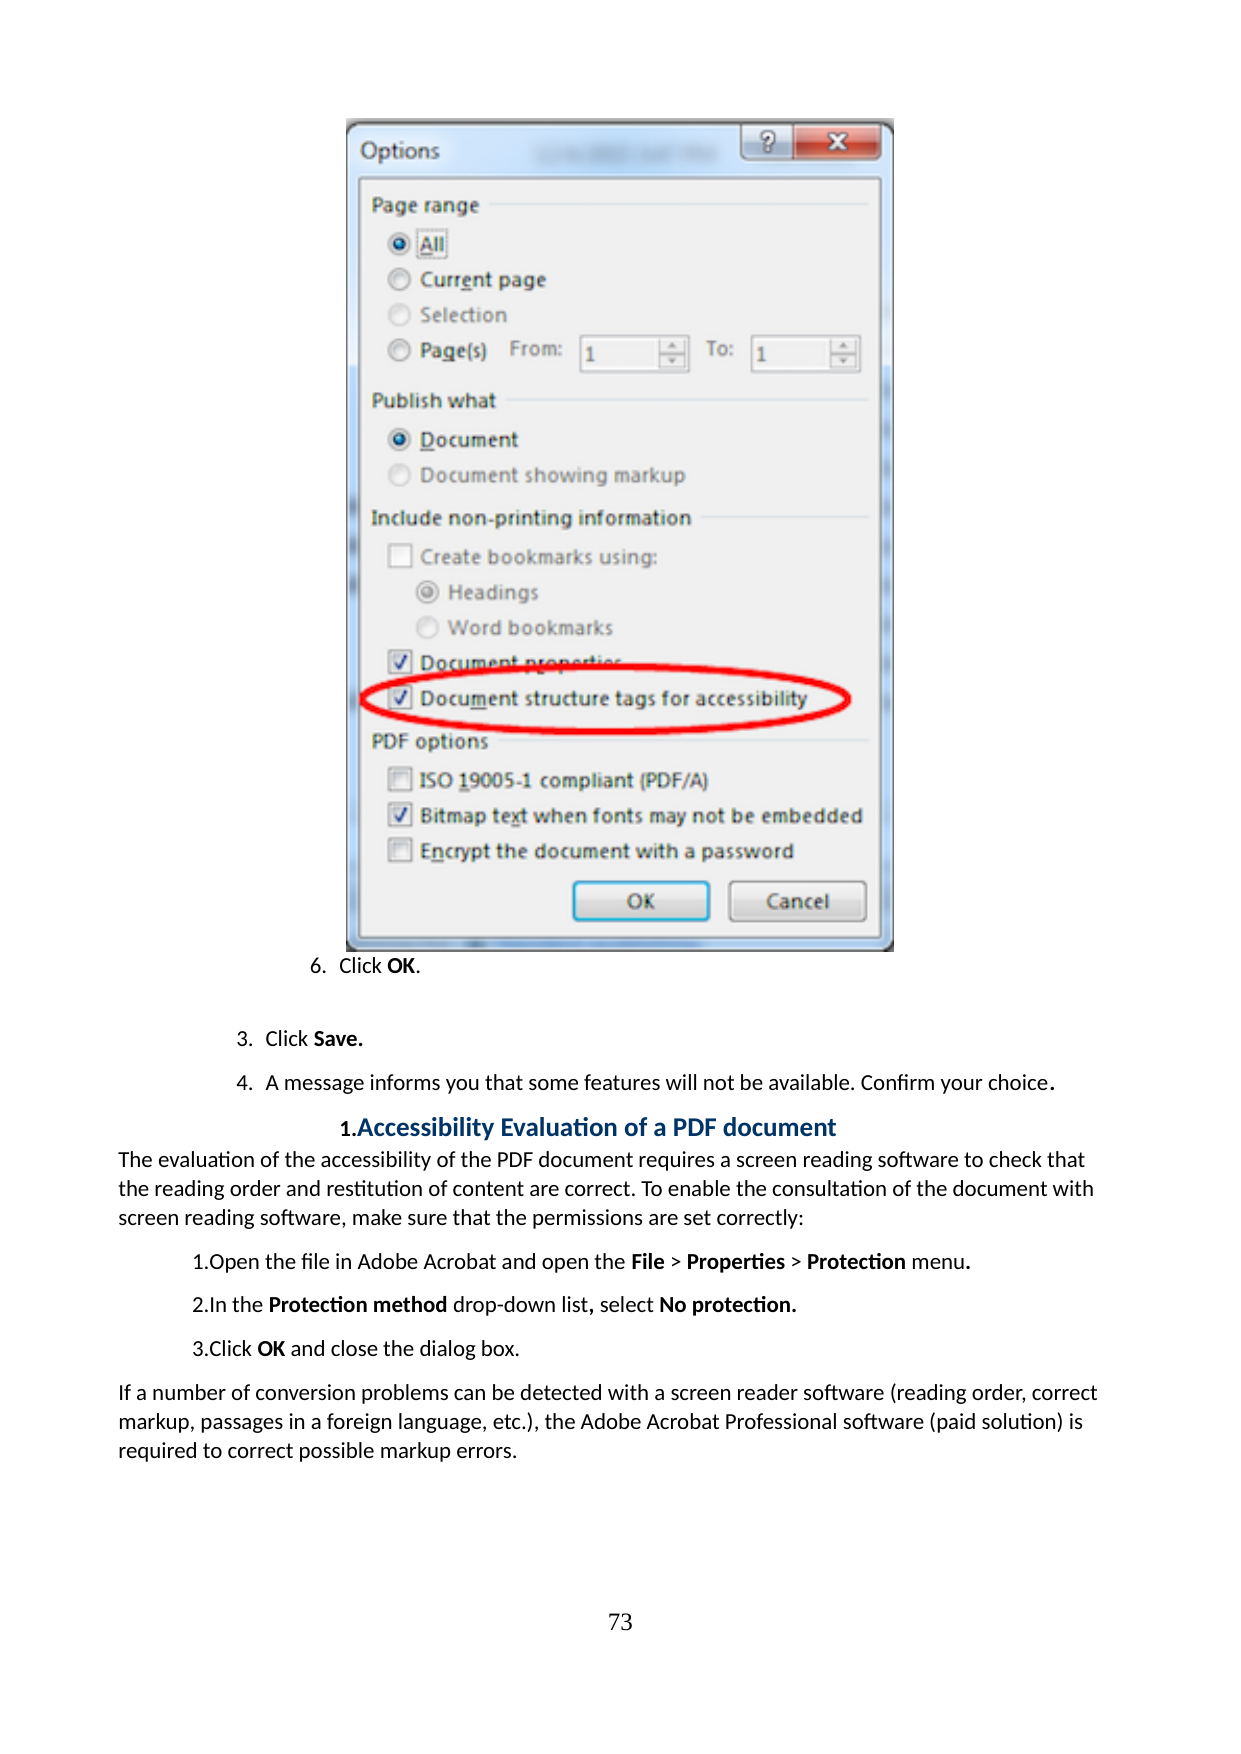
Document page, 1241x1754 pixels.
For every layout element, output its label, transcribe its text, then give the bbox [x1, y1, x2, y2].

subtitle Accessibility Evaluation of a PDF document [118, 1111, 1122, 1144]
list In the Protection method drop-down list, select No protection. [118, 1289, 1122, 1319]
list Open the file in Adobe Acrobat and open the File > Properties > Protection menu. [118, 1246, 1122, 1275]
text If a number of conversion problems can be detected with a screen reader software (reading order, correct markup, passages in a foreign language, etc.), the Adobe Acrobat Professional software (paid solution) is required to correct possible markup errors. [118, 1377, 1122, 1464]
list A message informs you that some features will not be available. Confirm your choice. [236, 1067, 1122, 1096]
text The evaluation of the accessibility of the PDF document requires a screen reading software to check that the reading order and restitution of content are correct. To enable the consultation of the document with screen reading software, make sure that the permissions are set correctly: [118, 1144, 1122, 1231]
list Click OK and close the dialog box. [118, 1333, 1122, 1362]
list Click OK. [309, 952, 1122, 1008]
list Click Save. [236, 1023, 1122, 1052]
picture [346, 118, 894, 952]
